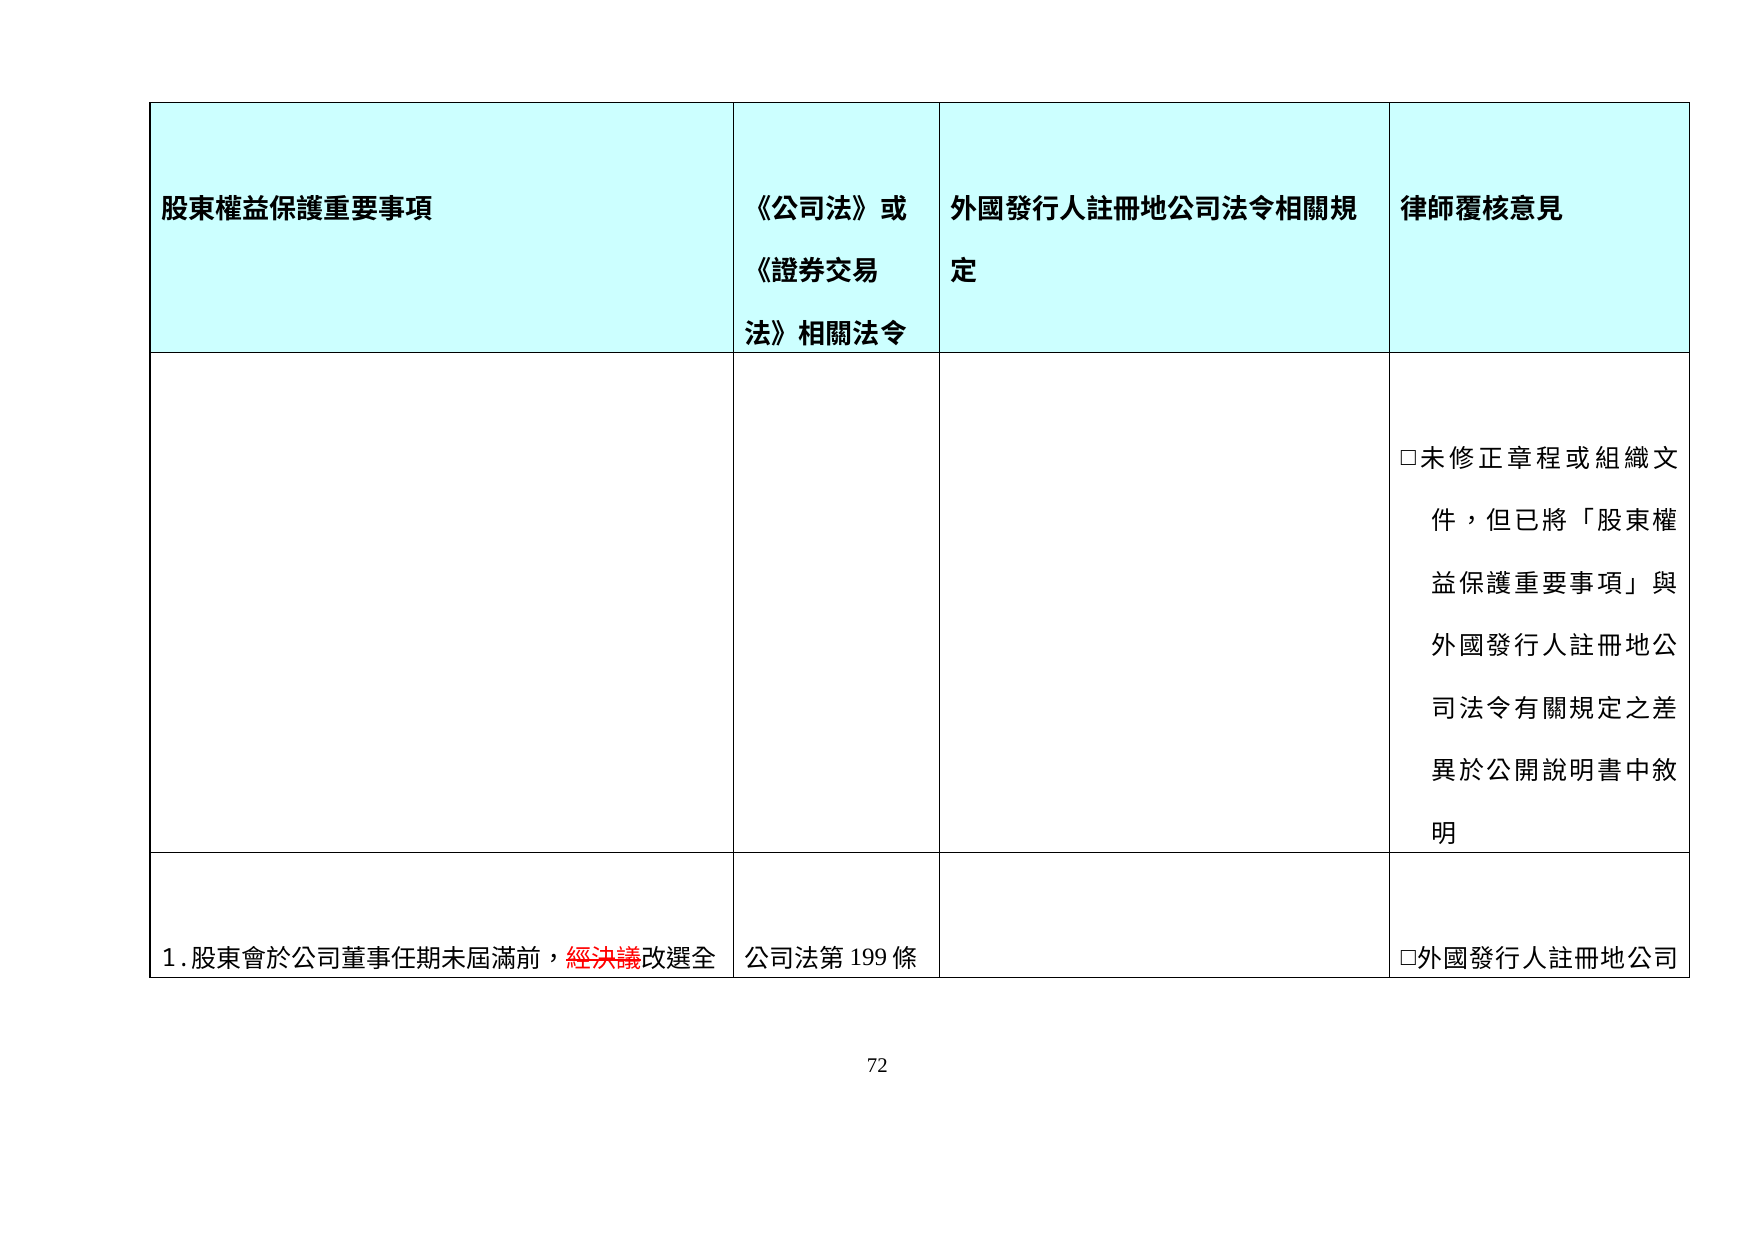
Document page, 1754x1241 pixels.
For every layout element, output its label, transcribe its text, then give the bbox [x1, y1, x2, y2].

table_cell 公司法第199條 [734, 853, 939, 977]
table_header 《公司法》或《證券交易法》相關法令 [734, 103, 939, 352]
table_header 股東權益保護重要事項 [151, 103, 733, 352]
table_cell □外國發行人註冊地公司 [1390, 853, 1689, 977]
table_cell [940, 353, 1389, 852]
table_header 律師覆核意見 [1390, 103, 1689, 352]
table_cell 1.股東會於公司董事任期未屆滿前，經決議改選全 [151, 853, 733, 977]
table_cell [734, 353, 939, 852]
table_cell [940, 853, 1389, 977]
table_cell [151, 353, 733, 852]
table_header 外國發行人註冊地公司法令相關規定 [940, 103, 1389, 352]
table_cell □未修正章程或組織文件，但已將「股東權益保護重要事項」與外國發行人註冊地公司法令有關規定之差異於公開說明書中敘明 [1390, 353, 1689, 852]
